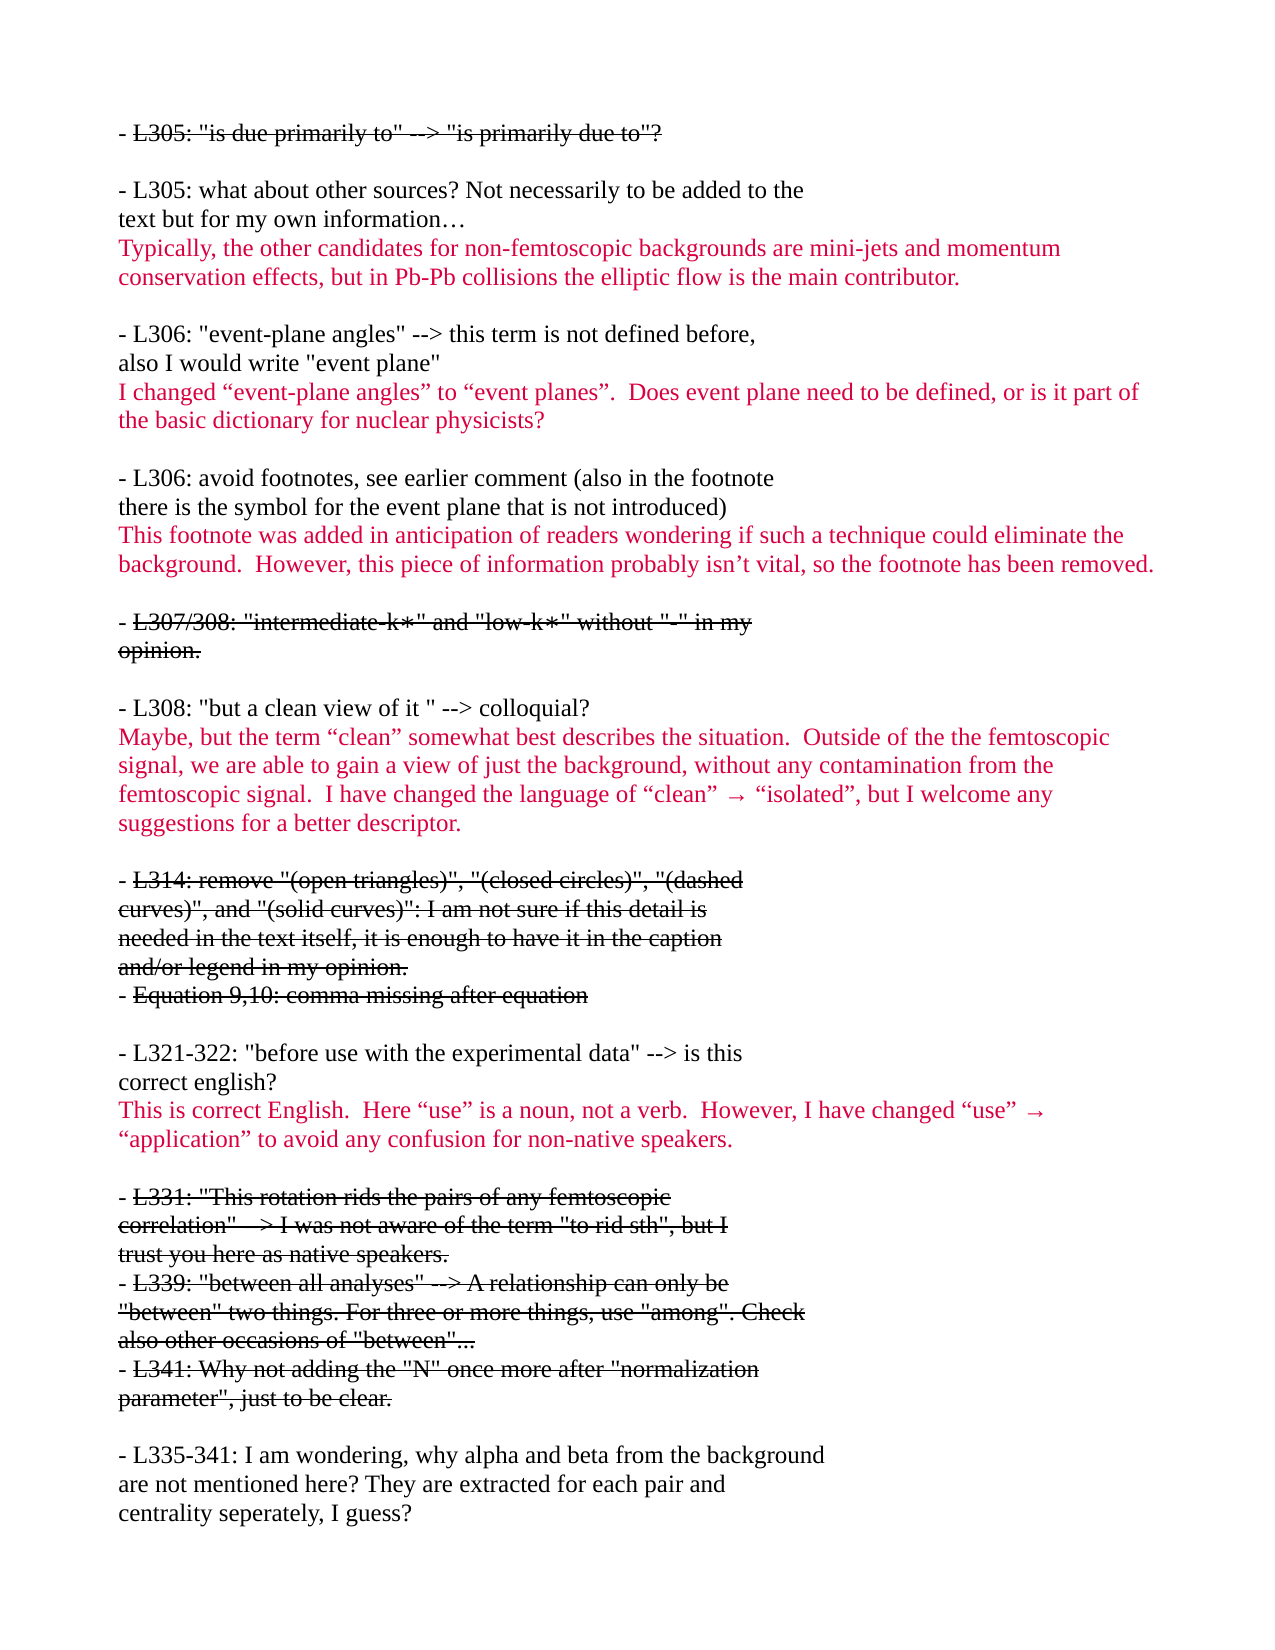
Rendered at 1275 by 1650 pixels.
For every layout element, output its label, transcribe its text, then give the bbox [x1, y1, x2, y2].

text Maybe, but the term “clean” somewhat best describes the situation. Outside of the the femtoscopic signal, we are able to gain a view of just the background, without any contamination from the femtoscopic signal. I have changed the language of “clean” → “isolated”, but I welcome any suggestions for a better descriptor. [118, 722, 1157, 837]
text trust you here as native speakers. [118, 1239, 1157, 1268]
text - L306: avoid footnotes, see earlier comment (also in the footnote [118, 463, 1157, 492]
text - L306: "event-plane angles" --> this term is not defined before, [118, 319, 1157, 348]
text - L341: Why not adding the "N" once more after "normalization [118, 1354, 1157, 1383]
text - L321-322: "before use with the experimental data" --> is this [118, 1038, 1157, 1067]
text - L314: remove "(open triangles)", "(closed circles)", "(dashed [118, 866, 1157, 894]
text - L307/308: "intermediate-k∗" and "low-k∗" without "-" in my [118, 607, 1157, 636]
text - Equation 9,10: comma missing after equation [118, 981, 1157, 1009]
text also I would write "event plane" [118, 348, 1157, 377]
text - L305: what about other sources? Not necessarily to be added to the [118, 176, 1157, 204]
text - L305: "is due primarily to" --> "is primarily due to"? [118, 118, 1157, 147]
text correct english? [118, 1067, 1157, 1096]
text I changed “event-plane angles” to “event planes”. Does event plane need to be defined, or is it part of the basic dictionary for nuclear physicists? [118, 377, 1157, 434]
text This is correct English. Here “use” is a noun, not a verb. However, I have changed “use” → “application” to avoid any confusion for non-native speakers. [118, 1096, 1157, 1153]
text Typically, the other candidates for non-femtoscopic backgrounds are mini-jets and momentum conservation effects, but in Pb-Pb collisions the elliptic flow is the main contributor. [118, 233, 1157, 291]
text centrality seperately, I guess? [118, 1498, 1157, 1527]
text text but for my own information… [118, 204, 1157, 233]
text "between" two things. For three or more things, use "among". Check [118, 1297, 1157, 1326]
text needed in the text itself, it is enough to have it in the caption [118, 923, 1157, 952]
text and/or legend in my opinion. [118, 952, 1157, 981]
text correlation" --> I was not aware of the term "to rid sth", but I [118, 1211, 1157, 1239]
text parameter", just to be clear. [118, 1383, 1157, 1412]
text - L339: "between all analyses" --> A relationship can only be [118, 1268, 1157, 1297]
text also other occasions of "between"... [118, 1326, 1157, 1354]
text opinion. [118, 636, 1157, 664]
text - L308: "but a clean view of it " --> colloquial? [118, 693, 1157, 722]
text - L335-341: I am wondering, why alpha and beta from the background [118, 1441, 1157, 1469]
text This footnote was added in anticipation of readers wondering if such a technique could eliminate the background. However, this piece of information probably isn’t vital, so the footnote has been removed. [118, 521, 1157, 578]
text - L331: "This rotation rids the pairs of any femtoscopic [118, 1182, 1157, 1211]
text are not mentioned here? They are extracted for each pair and [118, 1469, 1157, 1498]
text curves)", and "(solid curves)": I am not sure if this detail is [118, 894, 1157, 923]
text there is the symbol for the event plane that is not introduced) [118, 492, 1157, 521]
